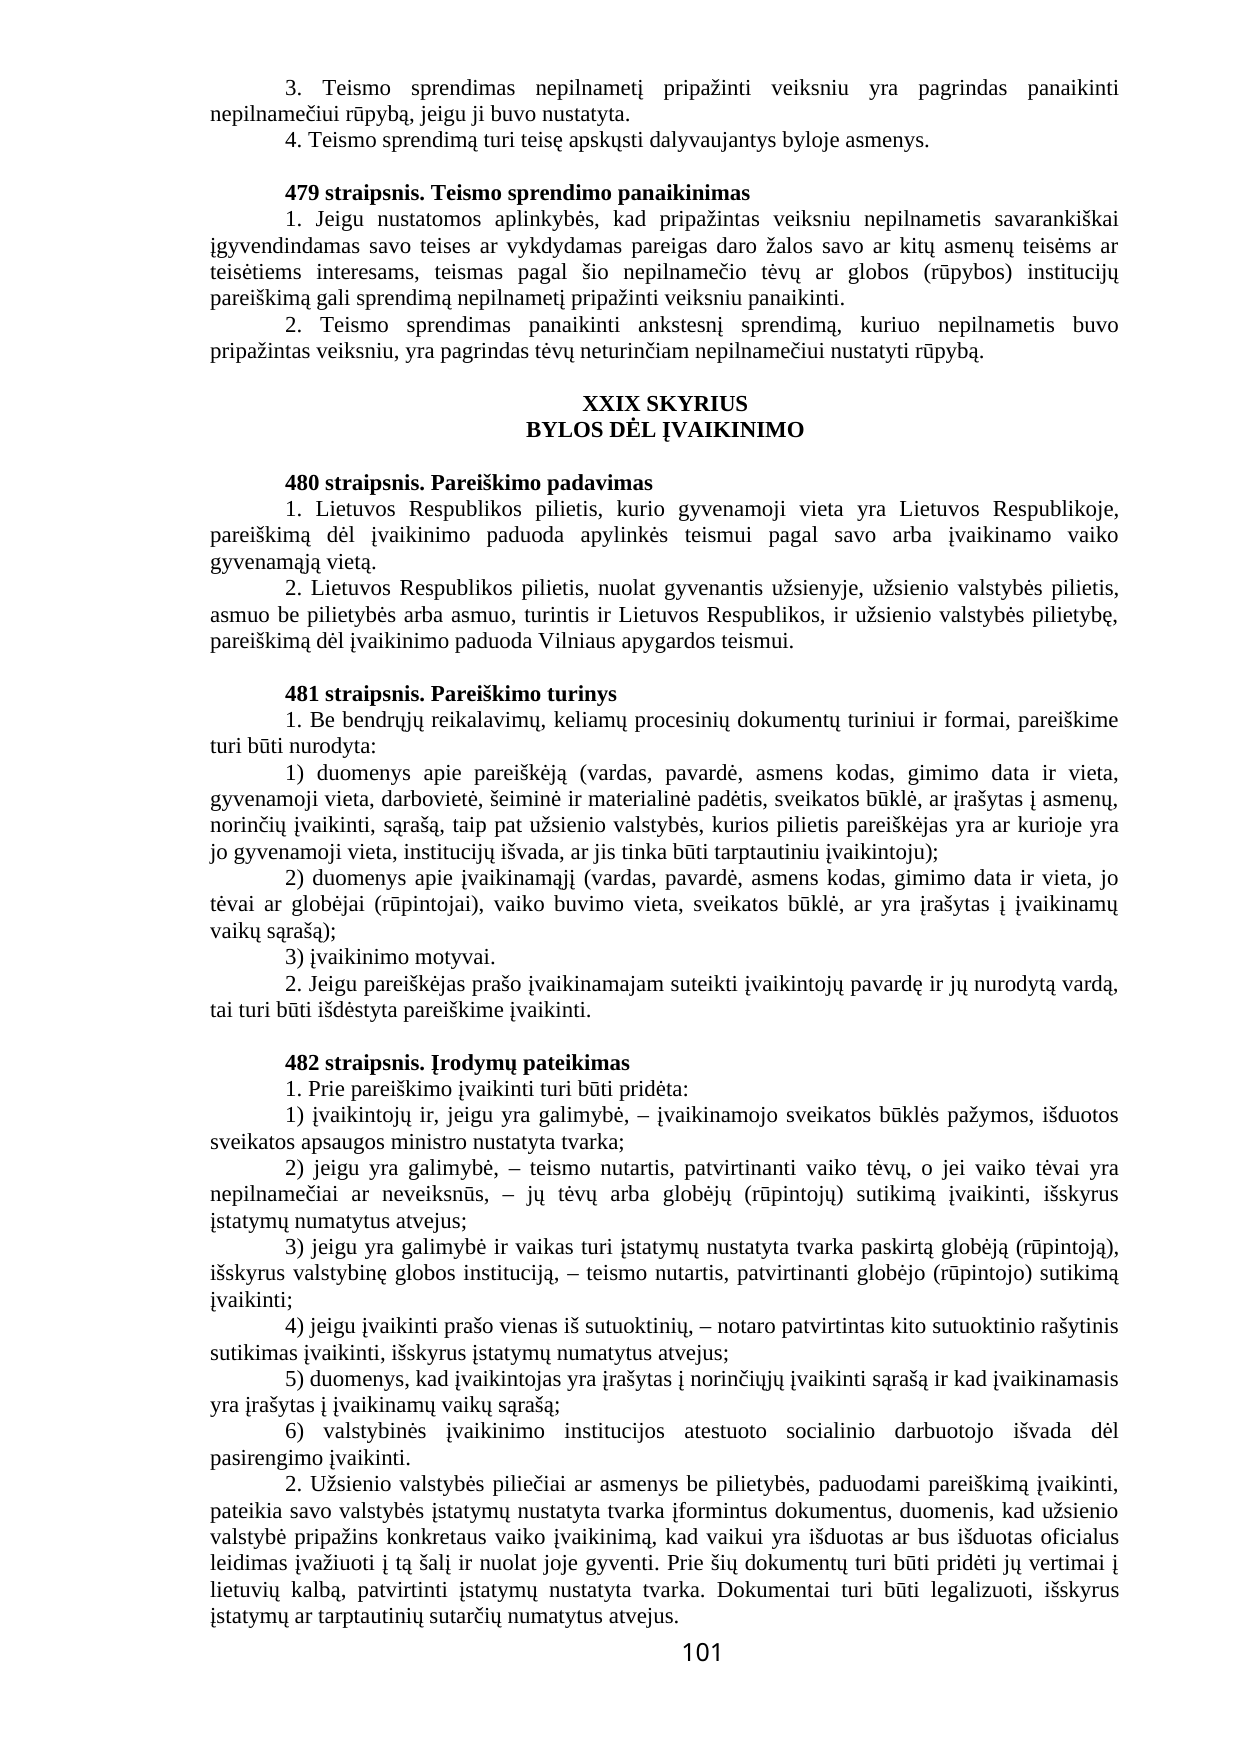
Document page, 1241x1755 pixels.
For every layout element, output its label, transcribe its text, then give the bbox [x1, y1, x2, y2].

text 1. Prie pareiškimo įvaikinti turi būti pridėta: [210, 1075, 1120, 1101]
text 6) valstybinės įvaikinimo institucijos atestuoto socialinio darbuotojo išvada dėl pasirengimo įvaikinti. [210, 1418, 1120, 1470]
text 2. Užsienio valstybės piliečiai ar asmenys be pilietybės, paduodami pareiškimą įvaikinti, pateikia savo valstybės įstatymų nustatyta tvarka įformintus dokumentus, duomenis, kad užsienio valstybė pripažins konkretaus vaiko įvaikinimą, kad vaikui yra išduotas ar bus išduotas oficialus leidimas įvažiuoti į tą šalį ir nuolat joje gyventi. Prie šių dokumentų turi būti pridėti jų vertimai į lietuvių kalbą, patvirtinti įstatymų nustatyta tvarka. Dokumentai turi būti legalizuoti, išskyrus įstatymų ar tarptautinių sutarčių numatytus atvejus. [210, 1470, 1120, 1628]
text 1. Be bendrųjų reikalavimų, keliamų procesinių dokumentų turiniui ir formai, pareiškime turi būti nurodyta: [210, 706, 1120, 759]
text 482 straipsnis. Įrodymų pateikimas [210, 1049, 1120, 1075]
text 2. Lietuvos Respublikos pilietis, nuolat gyvenantis užsienyje, užsienio valstybės pilietis, asmuo be pilietybės arba asmuo, turintis ir Lietuvos Respublikos, ir užsienio valstybės pilietybę, pareiškimą dėl įvaikinimo paduoda Vilniaus apygardos teismui. [210, 574, 1120, 653]
subtitle XXIX skyrius [210, 390, 1120, 416]
text 1) duomenys apie pareiškėją (vardas, pavardė, asmens kodas, gimimo data ir vieta, gyvenamoji vieta, darbovietė, šeiminė ir materialinė padėtis, sveikatos būklė, ar įrašytas į asmenų, norinčių įvaikinti, sąrašą, taip pat užsienio valstybės, kurios pilietis pareiškėjas yra ar kurioje yra jo gyvenamoji vieta, institucijų išvada, ar jis tinka būti tarptautiniu įvaikintoju); [210, 759, 1120, 864]
text 480 straipsnis. Pareiškimo padavimas [210, 469, 1120, 495]
text 5) duomenys, kad įvaikintojas yra įrašytas į norinčiųjų įvaikinti sąrašą ir kad įvaikinamasis yra įrašytas į įvaikinamų vaikų sąrašą; [210, 1365, 1120, 1418]
text 3. Teismo sprendimas nepilnametį pripažinti veiksniu yra pagrindas panaikinti nepilnamečiui rūpybą, jeigu ji buvo nustatyta. [210, 73, 1120, 126]
subtitle BYLOS DĖL ĮvaikinimO [210, 416, 1120, 442]
text 4) jeigu įvaikinti prašo vienas iš sutuoktinių, – notaro patvirtintas kito sutuoktinio rašytinis sutikimas įvaikinti, išskyrus įstatymų numatytus atvejus; [210, 1312, 1120, 1365]
text 2) jeigu yra galimybė, – teismo nutartis, patvirtinanti vaiko tėvų, o jei vaiko tėvai yra nepilnamečiai ar neveiksnūs, – jų tėvų arba globėjų (rūpintojų) sutikimą įvaikinti, išskyrus įstatymų numatytus atvejus; [210, 1154, 1120, 1233]
text 3) jeigu yra galimybė ir vaikas turi įstatymų nustatyta tvarka paskirtą globėją (rūpintoją), išskyrus valstybinę globos instituciją, – teismo nutartis, patvirtinanti globėjo (rūpintojo) sutikimą įvaikinti; [210, 1233, 1120, 1312]
text 4. Teismo sprendimą turi teisę apskųsti dalyvaujantys byloje asmenys. [210, 126, 1120, 153]
text 481 straipsnis. Pareiškimo turinys [210, 680, 1120, 706]
text 479 straipsnis. Teismo sprendimo panaikinimas [210, 179, 1120, 205]
text 1. Lietuvos Respublikos pilietis, kurio gyvenamoji vieta yra Lietuvos Respublikoje, pareiškimą dėl įvaikinimo paduoda apylinkės teismui pagal savo arba įvaikinamo vaiko gyvenamąją vietą. [210, 495, 1120, 574]
text 3) įvaikinimo motyvai. [210, 943, 1120, 969]
text 2. Teismo sprendimas panaikinti ankstesnį sprendimą, kuriuo nepilnametis buvo pripažintas veiksniu, yra pagrindas tėvų neturinčiam nepilnamečiui nustatyti rūpybą. [210, 311, 1120, 363]
text 1) įvaikintojų ir, jeigu yra galimybė, – įvaikinamojo sveikatos būklės pažymos, išduotos sveikatos apsaugos ministro nustatyta tvarka; [210, 1101, 1120, 1154]
text 1. Jeigu nustatomos aplinkybės, kad pripažintas veiksniu nepilnametis savarankiškai įgyvendindamas savo teises ar vykdydamas pareigas daro žalos savo ar kitų asmenų teisėms ar teisėtiems interesams, teismas pagal šio nepilnamečio tėvų ar globos (rūpybos) institucijų pareiškimą gali sprendimą nepilnametį pripažinti veiksniu panaikinti. [210, 205, 1120, 311]
text 2. Jeigu pareiškėjas prašo įvaikinamajam suteikti įvaikintojų pavardę ir jų nurodytą vardą, tai turi būti išdėstyta pareiškime įvaikinti. [210, 969, 1120, 1022]
text 2) duomenys apie įvaikinamąjį (vardas, pavardė, asmens kodas, gimimo data ir vieta, jo tėvai ar globėjai (rūpintojai), vaiko buvimo vieta, sveikatos būklė, ar yra įrašytas į įvaikinamų vaikų sąrašą); [210, 864, 1120, 943]
